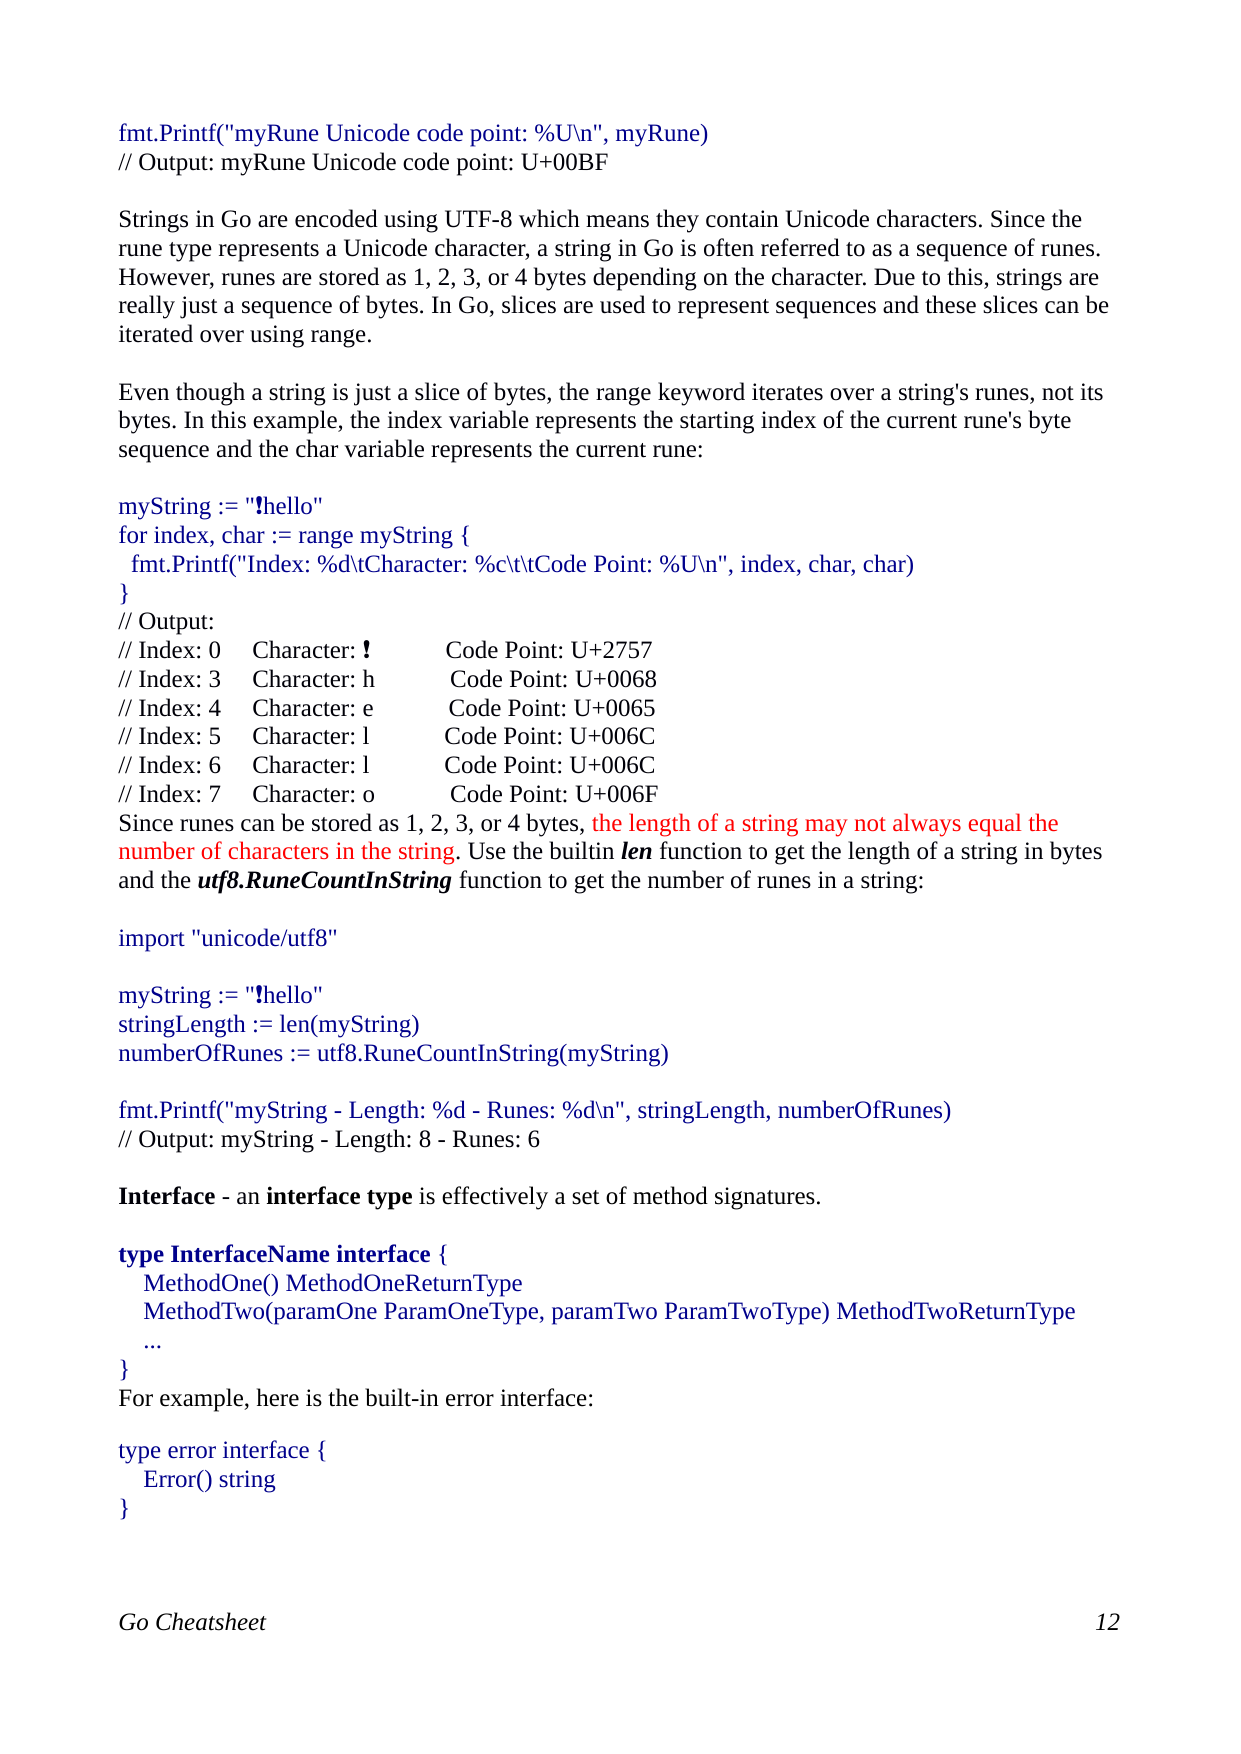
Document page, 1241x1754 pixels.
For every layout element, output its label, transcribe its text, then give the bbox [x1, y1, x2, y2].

text // Index: 0 Character: ❗ Code Point: U+2757 [118, 635, 1122, 664]
text Error() string [118, 1464, 1122, 1493]
text fmt.Printf("myRune Unicode code point: %U\n", myRune) [118, 118, 1122, 147]
text import "unicode/utf8" [118, 923, 1122, 951]
text MethodOne() MethodOneReturnType [118, 1268, 1122, 1296]
text myString := "❗hello" [118, 980, 1122, 1009]
text MethodTwo(paramOne ParamOneType, paramTwo ParamTwoType) MethodTwoReturnType [118, 1296, 1122, 1325]
text type InterfaceName interface { [118, 1239, 1122, 1268]
text myString := "❗hello" [118, 491, 1122, 520]
text for index, char := range myString { [118, 520, 1122, 549]
text } [118, 578, 1122, 606]
text } [118, 1493, 1122, 1521]
text Since runes can be stored as 1, 2, 3, or 4 bytes, the length of a string may not always equal the number of characters in the string. Use the builtin len function to get the length of a string in bytes and the utf8.RuneCountInString function to get the number of runes in a string: [118, 808, 1122, 894]
text // Output: myRune Unicode code point: U+00BF [118, 147, 1122, 176]
text Strings in Go are encoded using UTF-8 which means they contain Unicode characters. Since the rune type represents a Unicode character, a string in Go is often referred to as a sequence of runes. However, runes are stored as 1, 2, 3, or 4 bytes depending on the character. Due to this, strings are really just a sequence of bytes. In Go, slices are used to represent sequences and these slices can be iterated over using range. [118, 204, 1122, 348]
text } [118, 1354, 1122, 1383]
text fmt.Printf("myString - Length: %d - Runes: %d\n", stringLength, numberOfRunes) [118, 1095, 1122, 1124]
text Even though a string is just a slice of bytes, the range keyword iterates over a string's runes, not its bytes. In this example, the index variable represents the starting index of the current rune's byte sequence and the char variable represents the current rune: [118, 377, 1122, 463]
text // Index: 7 Character: o Code Point: U+006F [118, 779, 1122, 808]
text // Output: [118, 606, 1122, 635]
text // Output: myString - Length: 8 - Runes: 6 [118, 1124, 1122, 1153]
text // Index: 3 Character: h Code Point: U+0068 [118, 664, 1122, 693]
text numberOfRunes := utf8.RuneCountInString(myString) [118, 1038, 1122, 1066]
text fmt.Printf("Index: %d\tCharacter: %c\t\tCode Point: %U\n", index, char, char) [118, 549, 1122, 578]
text // Index: 6 Character: l Code Point: U+006C [118, 750, 1122, 779]
text // Index: 5 Character: l Code Point: U+006C [118, 721, 1122, 750]
text stringLength := len(myString) [118, 1009, 1122, 1038]
text Interface - an interface type is effectively a set of method signatures. [118, 1181, 1122, 1210]
text type error interface { [118, 1435, 1122, 1464]
text // Index: 4 Character: e Code Point: U+0065 [118, 693, 1122, 721]
text For example, here is the built-in error interface: [118, 1383, 1122, 1411]
text ... [118, 1325, 1122, 1354]
